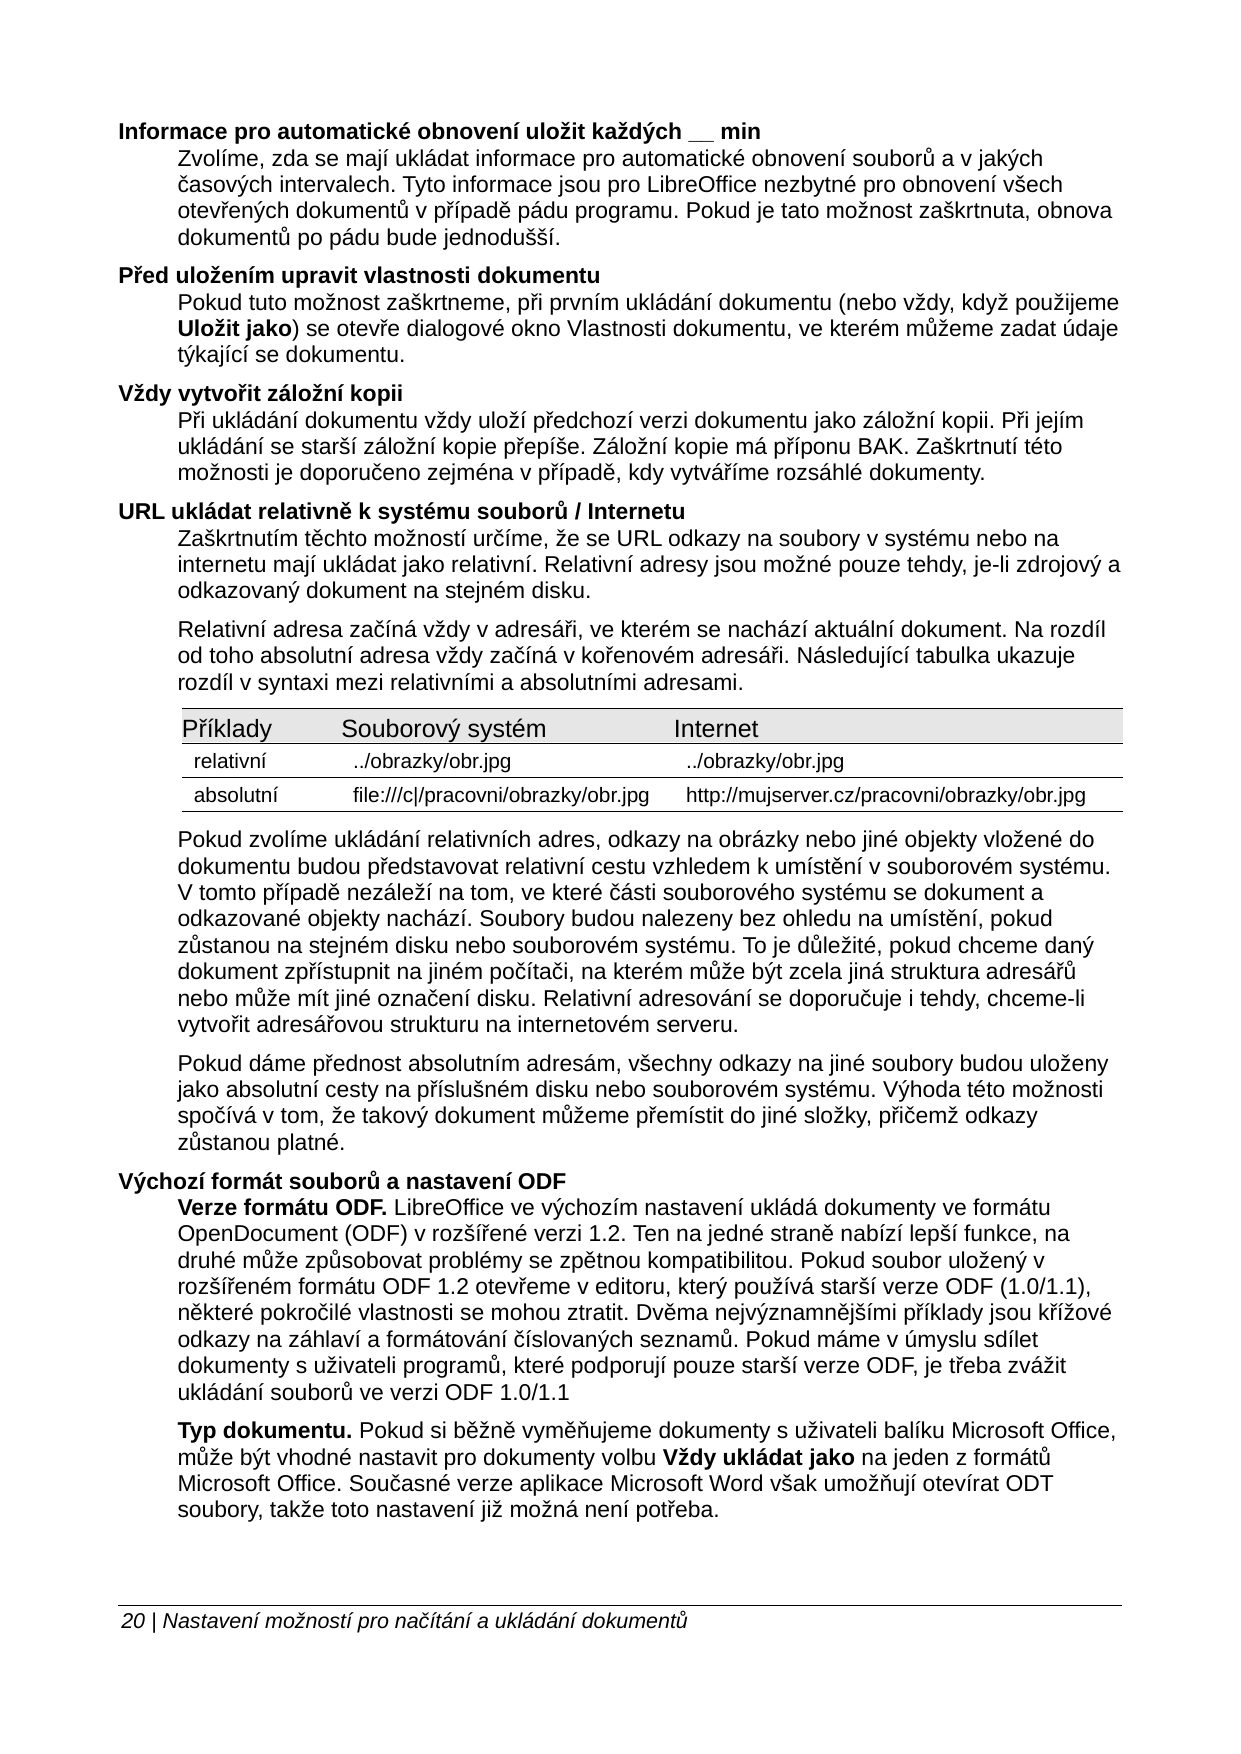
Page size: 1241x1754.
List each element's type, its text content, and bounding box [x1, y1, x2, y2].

text Pokud dáme přednost absolutním adresám, všechny odkazy na jiné soubory budou uloženy jako absolutní cesty na příslušném disku nebo souborovém systému. Výhoda této možnosti spočívá v tom, že takový dokument můžeme přemístit do jiné složky, přičemž odkazy zůstanou platné. [177, 1050, 1122, 1155]
text Informace pro automatické obnovení uložit každých __ min [118, 118, 1122, 144]
table_cell ../obrazky/obr.jpg [674, 744, 1123, 777]
text Pokud zvolíme ukládání relativních adres, odkazy na obrázky nebo jiné objekty vložené do dokumentu budou představovat relativní cestu vzhledem k umístění v souborovém systému. V tomto případě nezáleží na tom, ve které části souborového systému se dokument a odkazované objekty nachází. Soubory budou nalezeny bez ohledu na umístění, pokud zůstanou na stejném disku nebo souborovém systému. To je důležité, pokud chceme daný dokument zpřístupnit na jiném počítači, na kterém může být zcela jiná struktura adresářů nebo může mít jiné označení disku. Relativní adresování se doporučuje i tehdy, chceme-li vytvořit adresářovou strukturu na internetovém serveru. [177, 826, 1122, 1037]
text Před uložením upravit vlastnosti dokumentu [118, 262, 1122, 289]
table_cell relativní [182, 744, 341, 777]
table_cell absolutní [182, 778, 341, 811]
table_header Souborový systém [341, 709, 674, 742]
text Vždy vytvořit záložní kopii [118, 380, 1122, 407]
text Verze formátu ODF. LibreOffice ve výchozím nastavení ukládá dokumenty ve formátu OpenDocument (ODF) v rozšířené verzi 1.2. Ten na jedné straně nabízí lepší funkce, na druhé může způsobovat problémy se zpětnou kompatibilitou. Pokud soubor uložený v rozšířeném formátu ODF 1.2 otevřeme v editoru, který používá starší verze ODF (1.0/1.1), některé pokročilé vlastnosti se mohou ztratit. Dvěma nejvýznamnějšími příklady jsou křížové odkazy na záhlaví a formátování číslovaných seznamů. Pokud máme v úmyslu sdílet dokumenty s uživateli programů, které podporují pouze starší verze ODF, je třeba zvážit ukládání souborů ve verzi ODF 1.0/1.1 [177, 1194, 1122, 1405]
table_header Internet [674, 709, 1123, 742]
text Relativní adresa začíná vždy v adresáři, ve kterém se nachází aktuální dokument. Na rozdíl od toho absolutní adresa vždy začíná v kořenovém adresáři. Následující tabulka ukazuje rozdíl v syntaxi mezi relativními a absolutními adresami. [177, 616, 1122, 695]
table_cell file:///c|/pracovni/obrazky/obr.jpg [341, 778, 674, 811]
text Zvolíme, zda se mají ukládat informace pro automatické obnovení souborů a v jakých časových intervalech. Tyto informace jsou pro LibreOffice nezbytné pro obnovení všech otevřených dokumentů v případě pádu programu. Pokud je tato možnost zaškrtnuta, obnova dokumentů po pádu bude jednodušší. [177, 144, 1122, 250]
text Typ dokumentu. Pokud si běžně vyměňujeme dokumenty s uživateli balíku Microsoft Office, může být vhodné nastavit pro dokumenty volbu Vždy ukládat jako na jeden z formátů Microsoft Office. Současné verze aplikace Microsoft Word však umožňují otevírat ODT soubory, takže toto nastavení již možná není potřeba. [177, 1417, 1122, 1523]
table_cell ../obrazky/obr.jpg [341, 744, 674, 777]
text Výchozí formát souborů a nastavení ODF [118, 1168, 1122, 1194]
text Pokud tuto možnost zaškrtneme, při prvním ukládání dokumentu (nebo vždy, když použijeme Uložit jako) se otevře dialogové okno Vlastnosti dokumentu, ve kterém můžeme zadat údaje týkající se dokumentu. [177, 289, 1122, 368]
table_header Příklady [182, 709, 341, 742]
table_cell http://mujserver.cz/pracovni/obrazky/obr.jpg [674, 778, 1123, 811]
text URL ukládat relativně k systému souborů / Internetu [118, 498, 1122, 524]
text Zaškrtnutím těchto možností určíme, že se URL odkazy na soubory v systému nebo na internetu mají ukládat jako relativní. Relativní adresy jsou možné pouze tehdy, je-li zdrojový a odkazovaný dokument na stejném disku. [177, 524, 1122, 604]
text Při ukládání dokumentu vždy uloží předchozí verzi dokumentu jako záložní kopii. Při jejím ukládání se starší záložní kopie přepíše. Záložní kopie má příponu BAK. Zaškrtnutí této možnosti je doporučeno zejména v případě, kdy vytváříme rozsáhlé dokumenty. [177, 407, 1122, 486]
